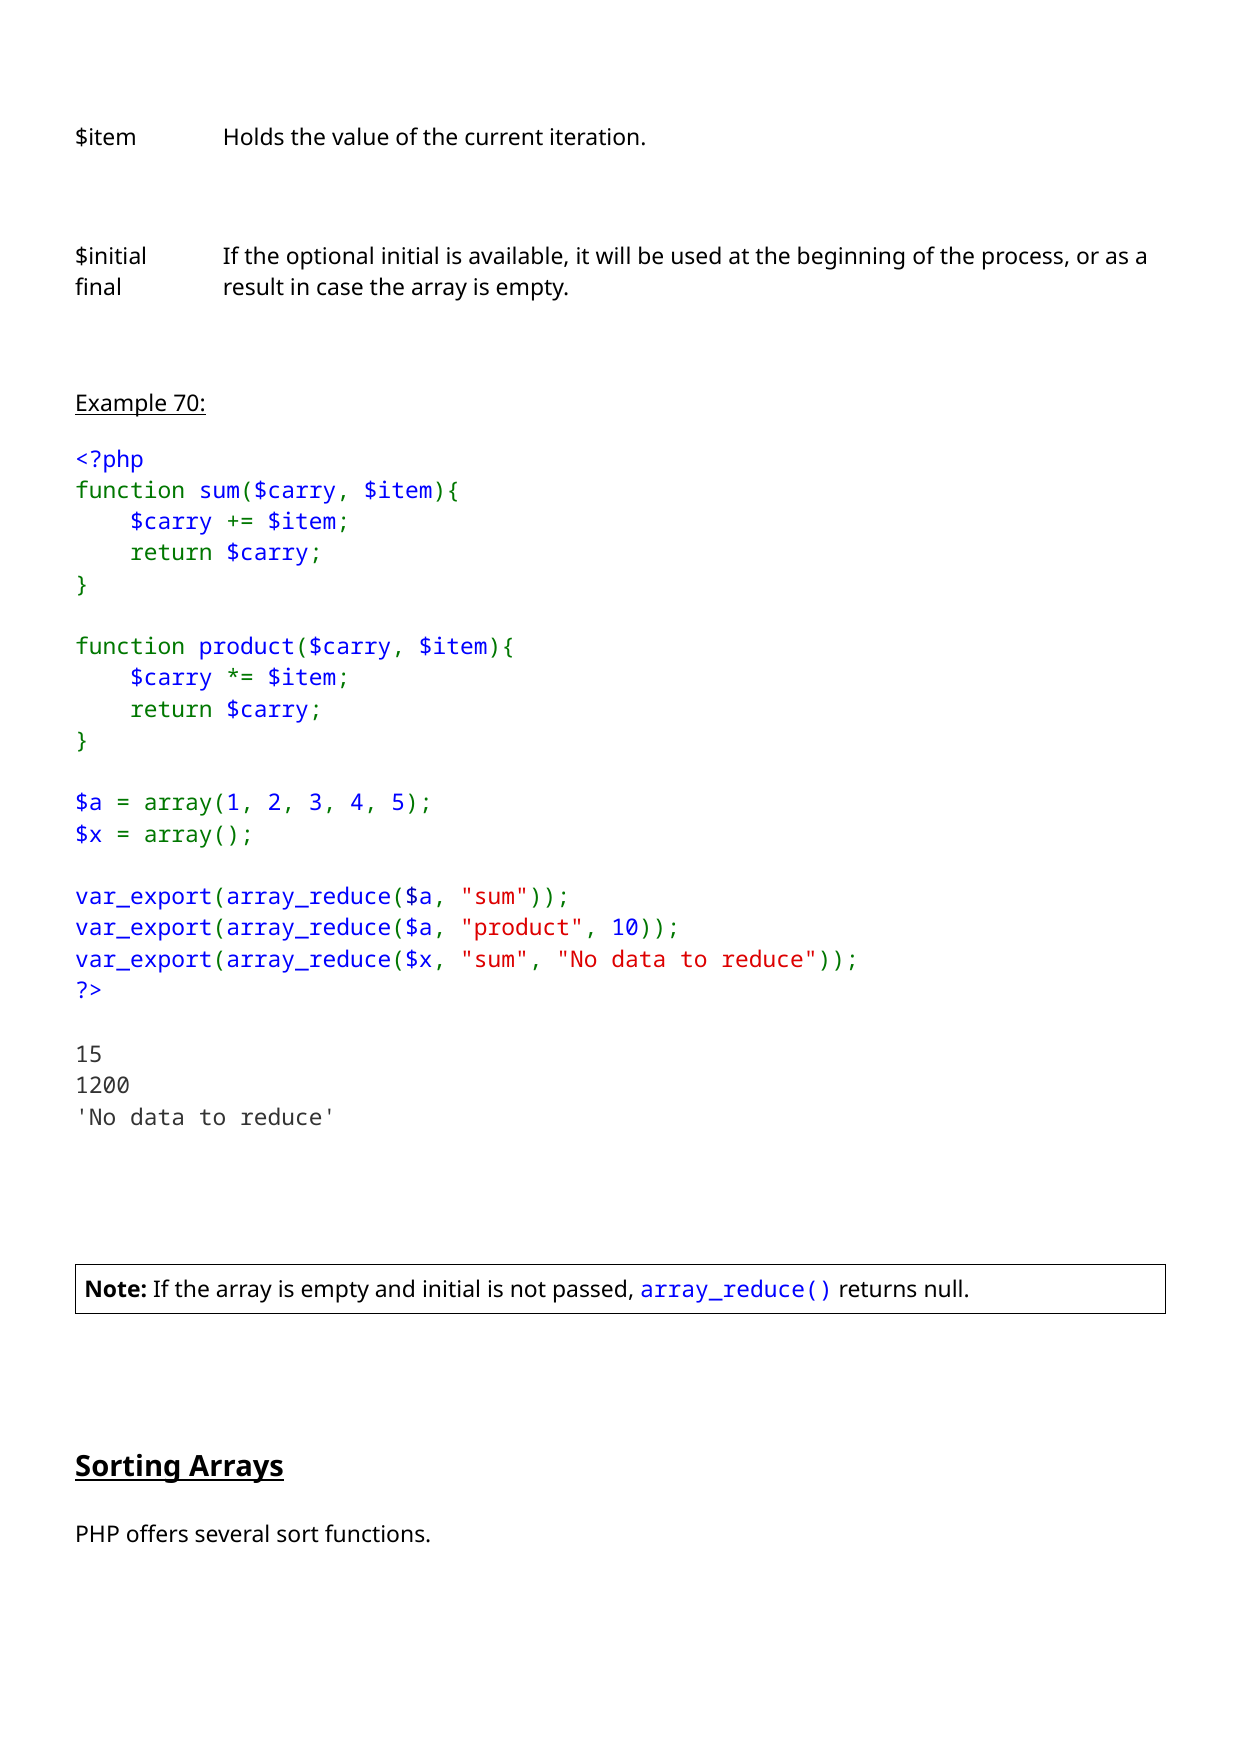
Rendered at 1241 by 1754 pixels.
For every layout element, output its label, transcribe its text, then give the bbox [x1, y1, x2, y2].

text Note: If the array is empty and initial is not passed, array_reduce() returns null. [76, 1265, 1165, 1313]
subtitle $item Holds the value of the current iteration. [75, 121, 1166, 153]
text Example 70: [75, 387, 1166, 419]
text Sorting Arrays [75, 1445, 1166, 1485]
text PHP offers several sort functions. [75, 1518, 1166, 1549]
text 'No data to reduce' [75, 1101, 1166, 1132]
text 1200 [75, 1069, 1166, 1101]
subtitle $initial If the optional initial is available, it will be used at the beginning of the process, or as a final result in case the array is empty. [75, 240, 1166, 302]
text <?php function sum($carry, $item){ $carry += $item; return $carry; } function product($carry, $item){ $carry *= $item; return $carry; } $a = array(1, 2, 3, 4, 5); $x = array(); var_export(array_reduce($a, "sum")); var_export(array_reduce($a, "product", 10)); var_export(array_reduce($x, "sum", "No data to reduce")); ?> [75, 443, 1166, 1005]
text 15 [75, 1038, 1166, 1069]
